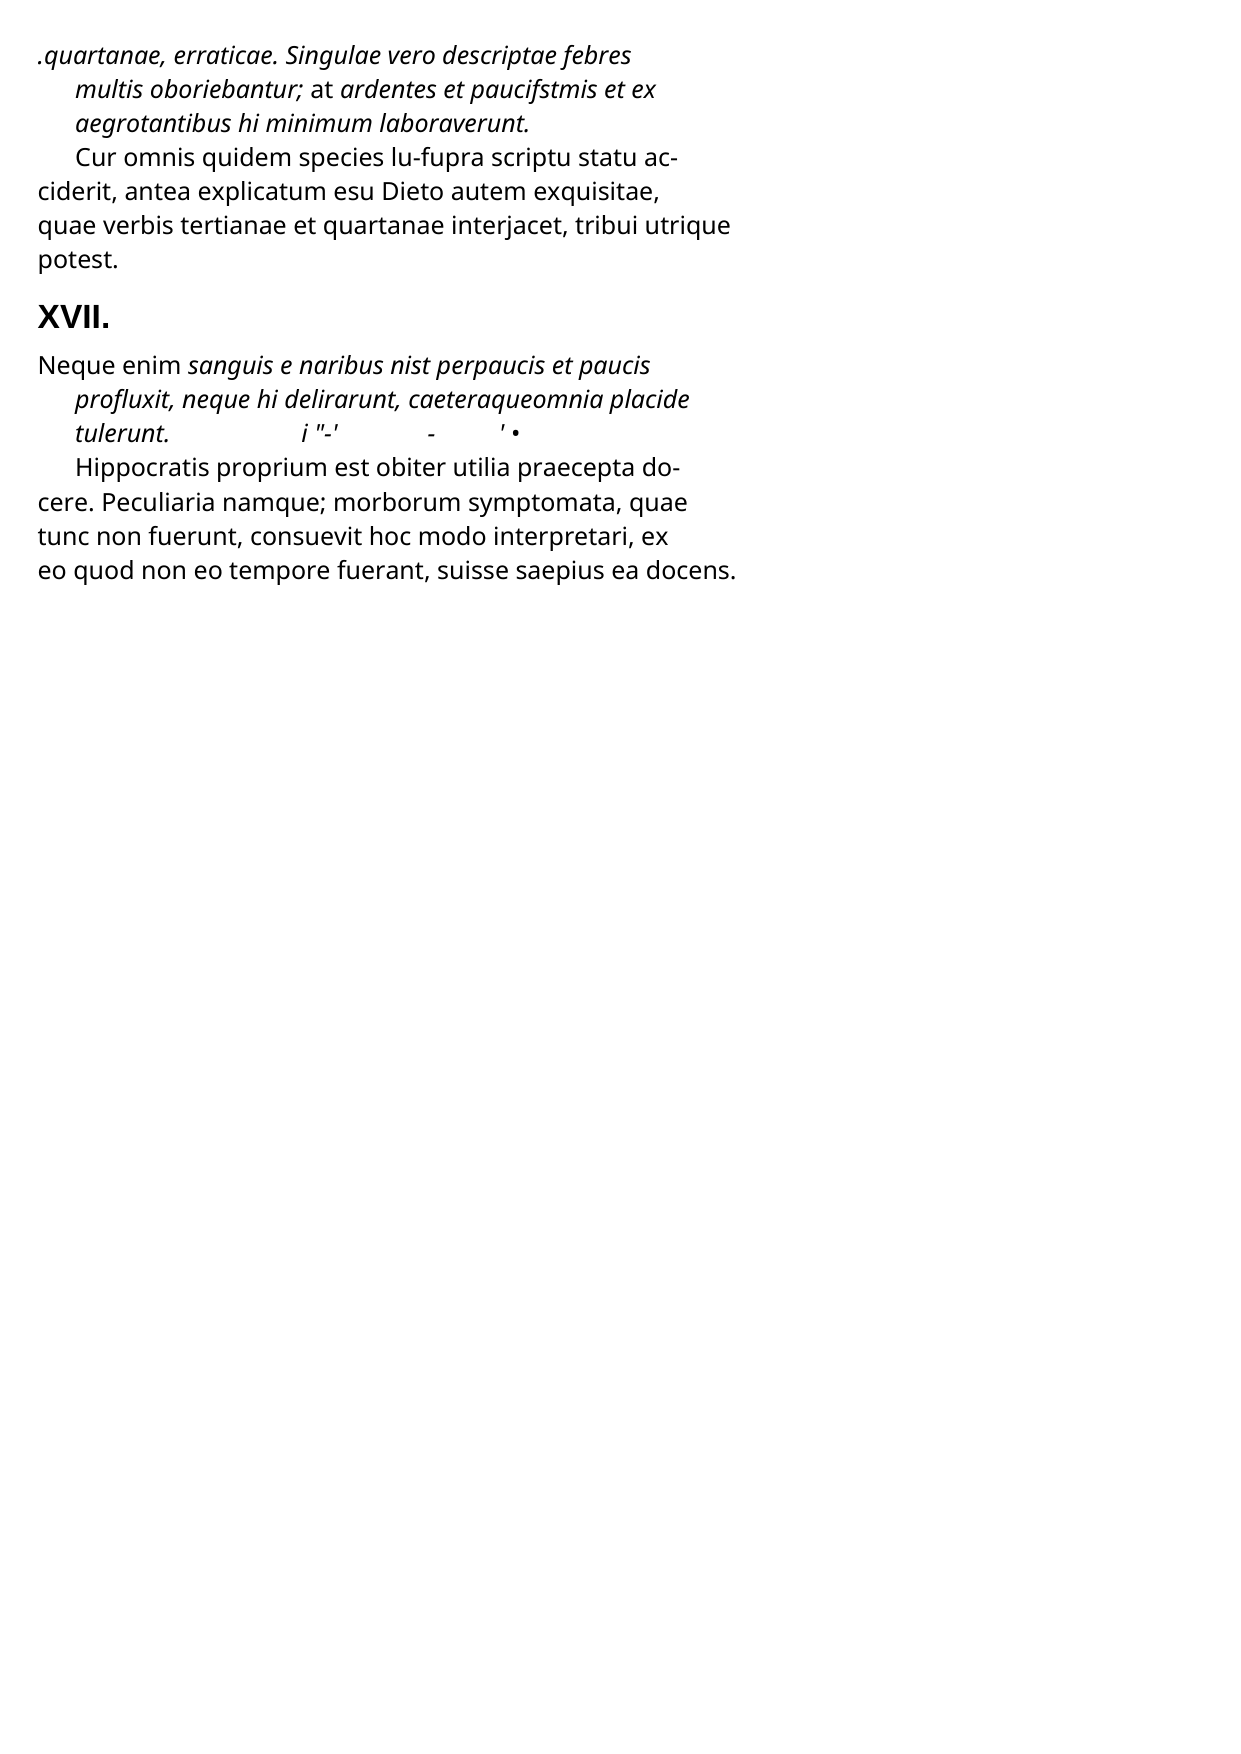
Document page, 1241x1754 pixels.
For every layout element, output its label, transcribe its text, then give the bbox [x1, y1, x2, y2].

text .quartanae, erraticae. Singulae vero descriptae febres multis oboriebantur; at ardentes et paucifstmis et ex aegrotantibus hi minimum laboraverunt. [37, 37, 1203, 140]
text Hippocratis proprium est obiter utilia praecepta do- cere. Peculiaria namque; morborum symptomata, quae tunc non fuerunt, consuevit hoc modo interpretari, ex eo quod non eo tempore fuerant, suisse saepius ea docens. [37, 450, 1203, 586]
text Neque enim sanguis e naribus nist perpaucis et paucis profluxit, neque hi delirarunt, caeteraqueomnia placide tulerunt. i "-' - ' • [37, 348, 1203, 450]
text Cur omnis quidem species lu-fupra scriptu statu ac- ciderit, antea explicatum esu Dieto autem exquisitae, quae verbis tertianae et quartanae interjacet, tribui utrique potest. [37, 140, 1203, 276]
subtitle XVII. [37, 297, 1203, 335]
